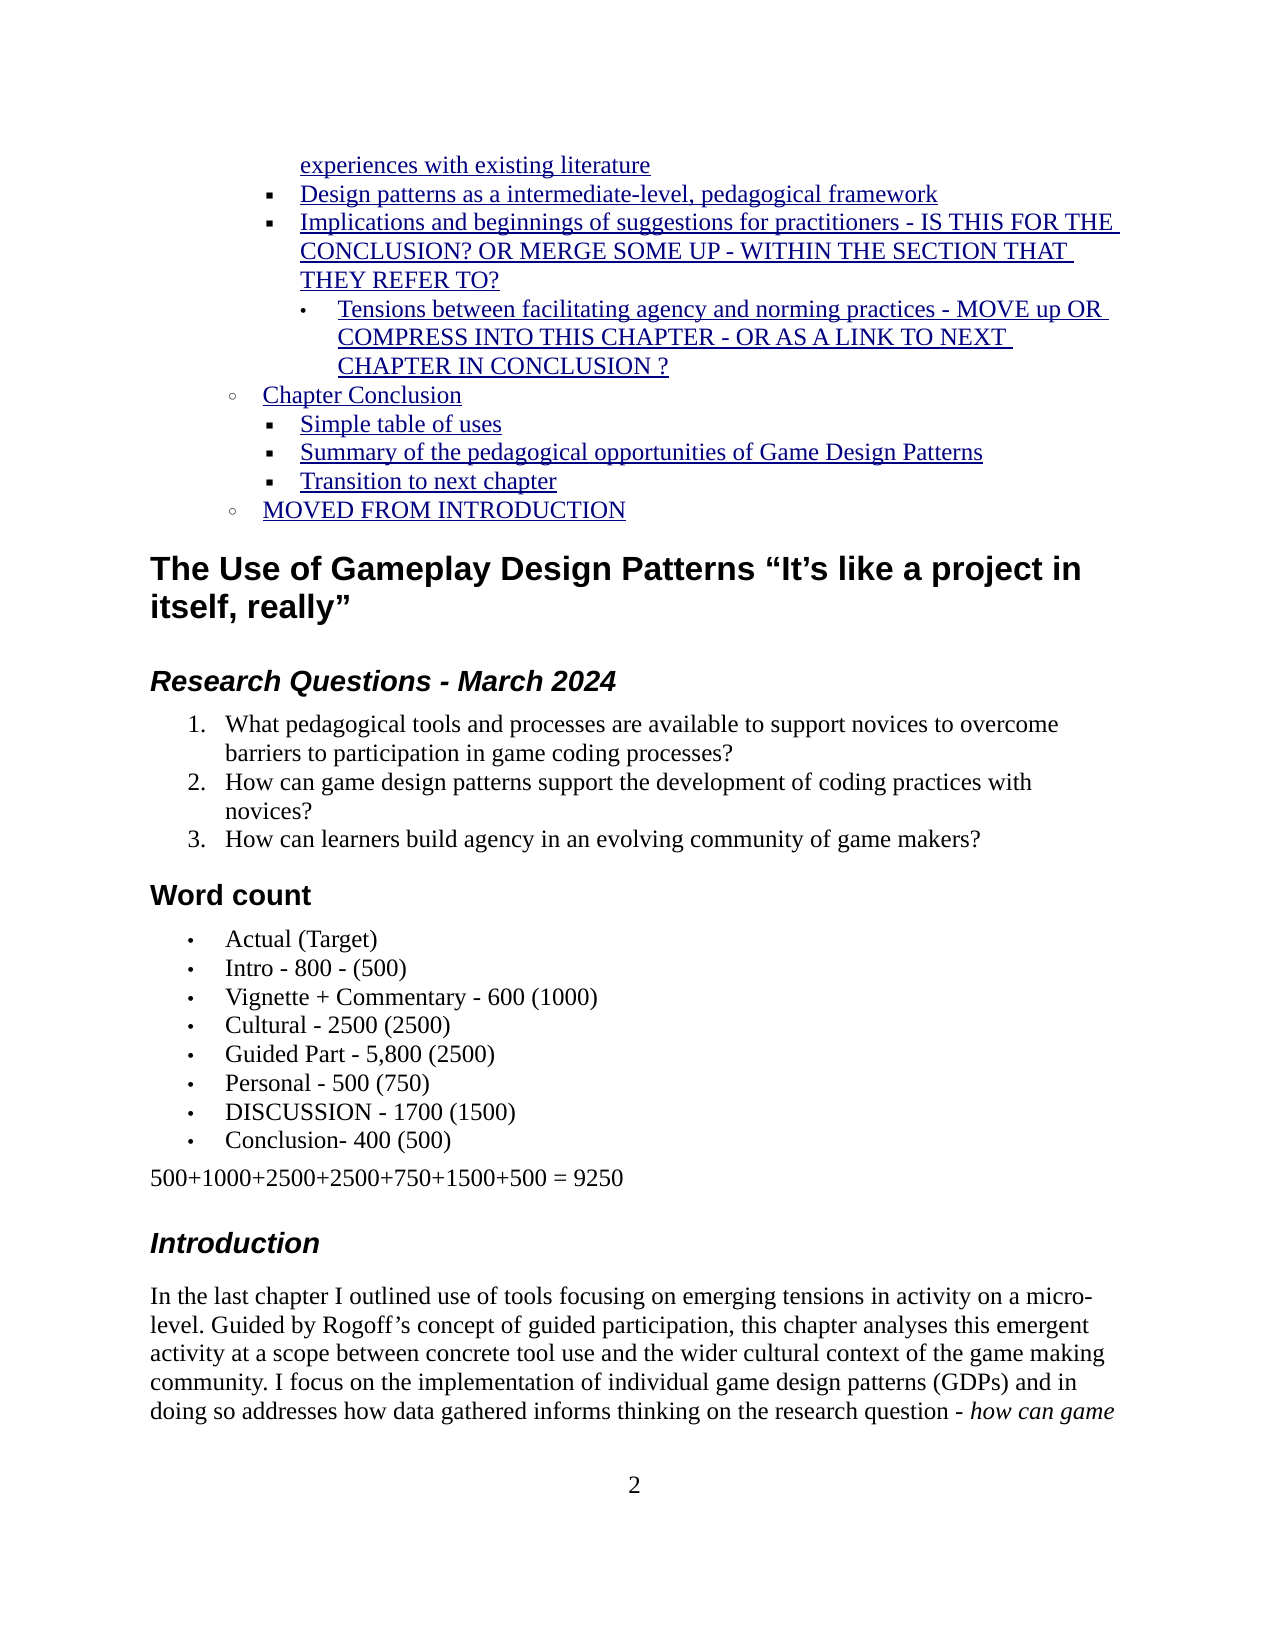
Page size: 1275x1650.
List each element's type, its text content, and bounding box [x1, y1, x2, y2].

list Personal - 500 (750) [187, 1068, 1125, 1097]
list What pedagogical tools and processes are available to support novices to overcome barriers to participation in game coding processes? [187, 709, 1125, 767]
list Conclusion- 400 (500) [187, 1126, 1125, 1154]
text In the last chapter I outlined use of tools focusing on emerging tensions in activity on a micro-level. Guided by Rogoff’s concept of guided participation, this chapter analyses this emergent activity at a scope between concrete tool use and the wider cultural context of the game making community. I focus on the implementation of individual game design patterns (GDPs) and in doing so addresses how data gathered informs thinking on the research question - how can game [150, 1281, 1125, 1425]
list Actual (Target) [187, 924, 1125, 953]
list Guided Part - 5,800 (2500) [187, 1039, 1125, 1068]
list experiences with existing literature [262, 150, 1125, 179]
list Design patterns as a intermediate-level, pedagogical framework [262, 179, 1125, 207]
list Chapter Conclusion [225, 380, 1125, 409]
subtitle Introduction [150, 1226, 1125, 1259]
list How can game design patterns support the development of coding practices with novices? [187, 767, 1125, 824]
text 500+1000+2500+2500+750+1500+500 = 9250 [150, 1163, 1125, 1192]
list Intro - 800 - (500) [187, 953, 1125, 982]
list How can learners build agency in an evolving community of game makers? [187, 824, 1125, 853]
list Implications and beginnings of suggestions for practitioners - IS THIS FOR THE CONCLUSION? OR MERGE SOME UP - WITHIN THE SECTION THAT THEY REFER TO? [262, 207, 1125, 294]
list Vignette + Commentary - 600 (1000) [187, 982, 1125, 1011]
subtitle The Use of Gameplay Design Patterns “It’s like a project in itself, really” [150, 549, 1125, 626]
list Simple table of uses [262, 409, 1125, 437]
list DISCUSSION - 1700 (1500) [187, 1097, 1125, 1126]
list MOVED FROM INTRODUCTION [225, 495, 1125, 524]
list Transition to next chapter [262, 466, 1125, 495]
subtitle Research Questions - March 2024 [150, 663, 1125, 697]
subtitle Word count [150, 878, 1125, 912]
list Cultural - 2500 (2500) [187, 1011, 1125, 1039]
list Summary of the pedagogical opportunities of Game Design Patterns [262, 437, 1125, 466]
list Tensions between facilitating agency and norming practices - MOVE up OR COMPRESS INTO THIS CHAPTER - OR AS A LINK TO NEXT CHAPTER IN CONCLUSION ? [300, 294, 1125, 380]
